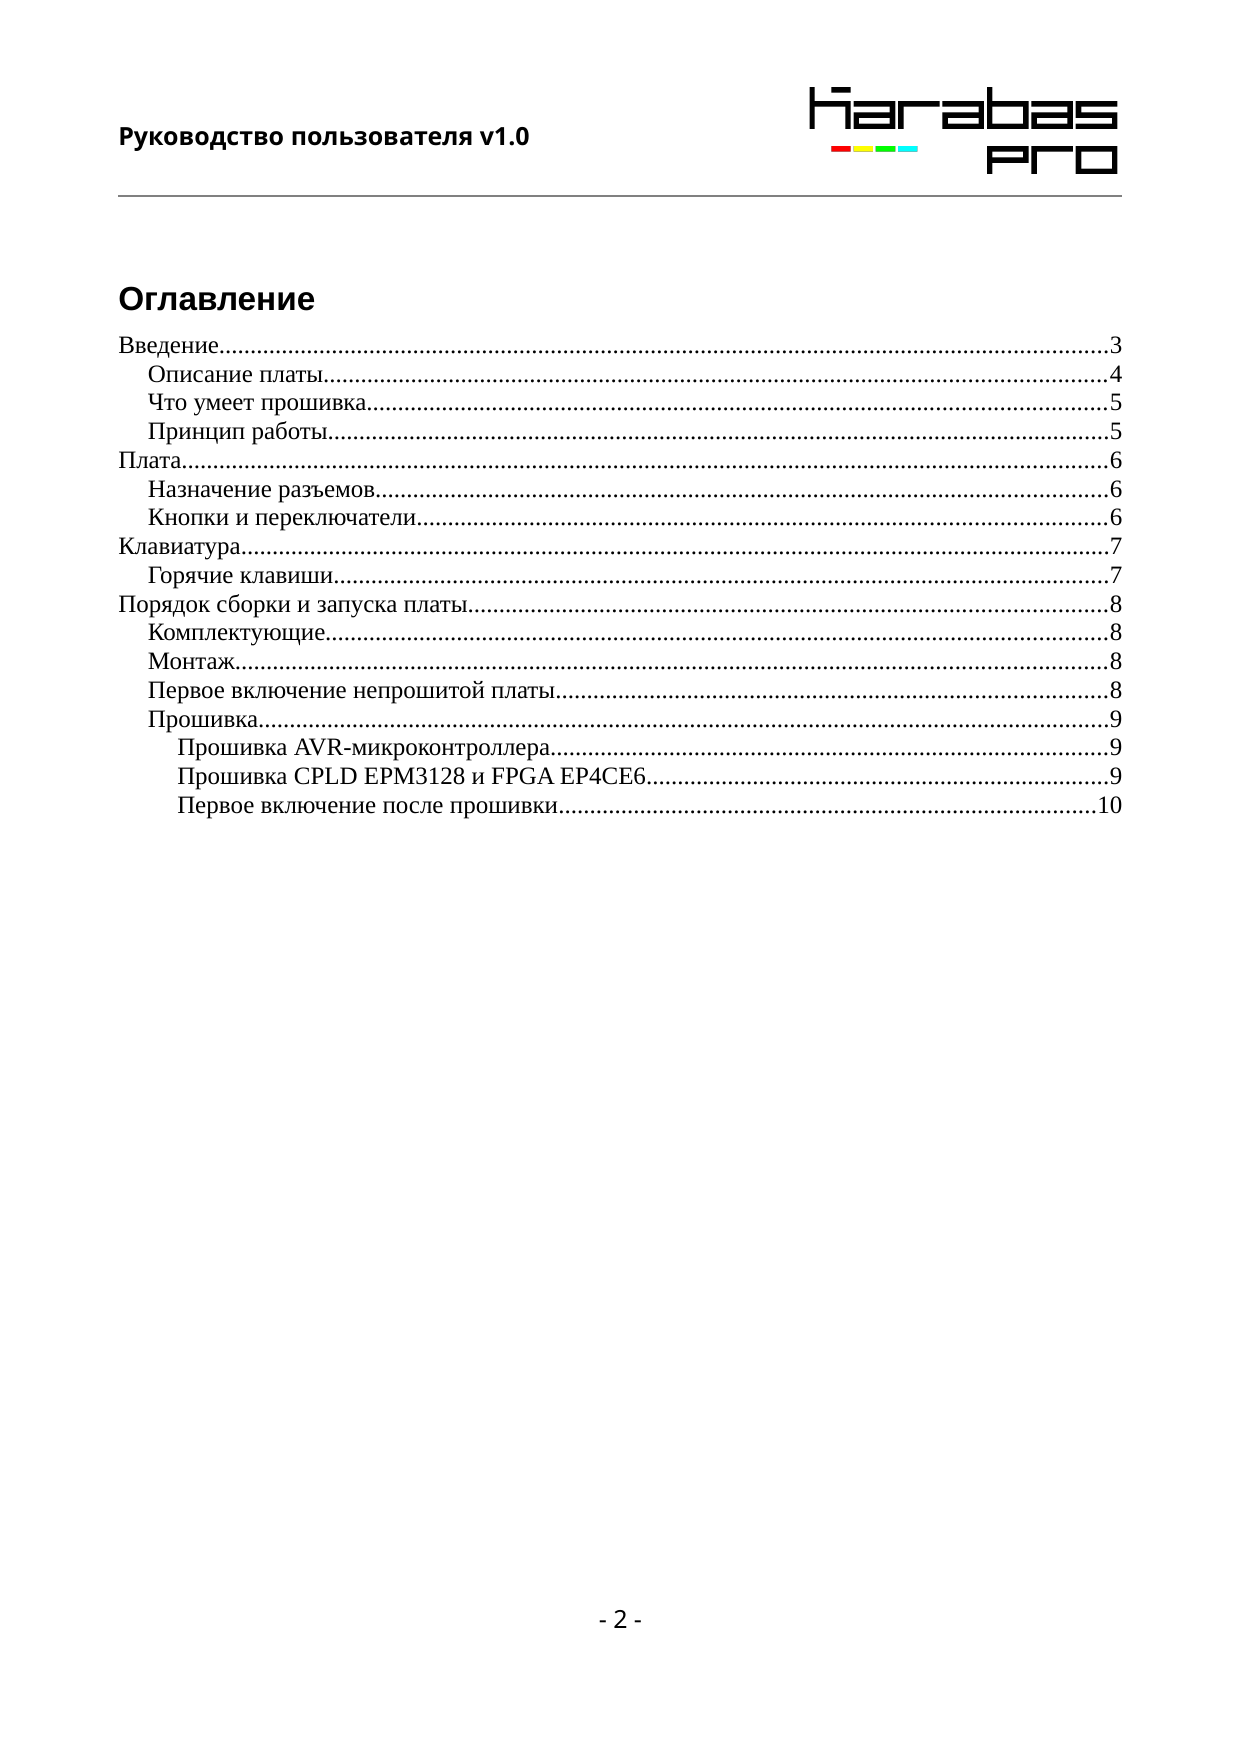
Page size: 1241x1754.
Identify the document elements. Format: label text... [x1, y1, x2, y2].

text Что умеет прошивка 5 [148, 387, 1122, 416]
text Комплектующие 8 [148, 617, 1122, 646]
text Прошивка 9 [148, 704, 1122, 732]
text Описание платы 4 [148, 359, 1122, 387]
text Прошивка CPLD EPM3128 и FPGA EP4CE6 9 [177, 761, 1122, 790]
text Назначение разъемов 6 [148, 474, 1122, 502]
text Кнопки и переключатели 6 [148, 502, 1122, 531]
text Монтаж 8 [148, 646, 1122, 675]
text Введение 3 [118, 330, 1122, 359]
text Первое включение после прошивки 10 [177, 790, 1122, 819]
text Горячие клавиши 7 [148, 560, 1122, 589]
subtitle Оглавление [118, 279, 1122, 317]
text Принцип работы 5 [148, 416, 1122, 445]
text Плата 6 [118, 445, 1122, 474]
text Первое включение непрошитой платы 8 [148, 675, 1122, 704]
picture [809, 84, 1120, 174]
text Клавиатура 7 [118, 531, 1122, 560]
text Прошивка AVR-микроконтроллера 9 [177, 732, 1122, 761]
text Порядок сборки и запуска платы 8 [118, 589, 1122, 617]
